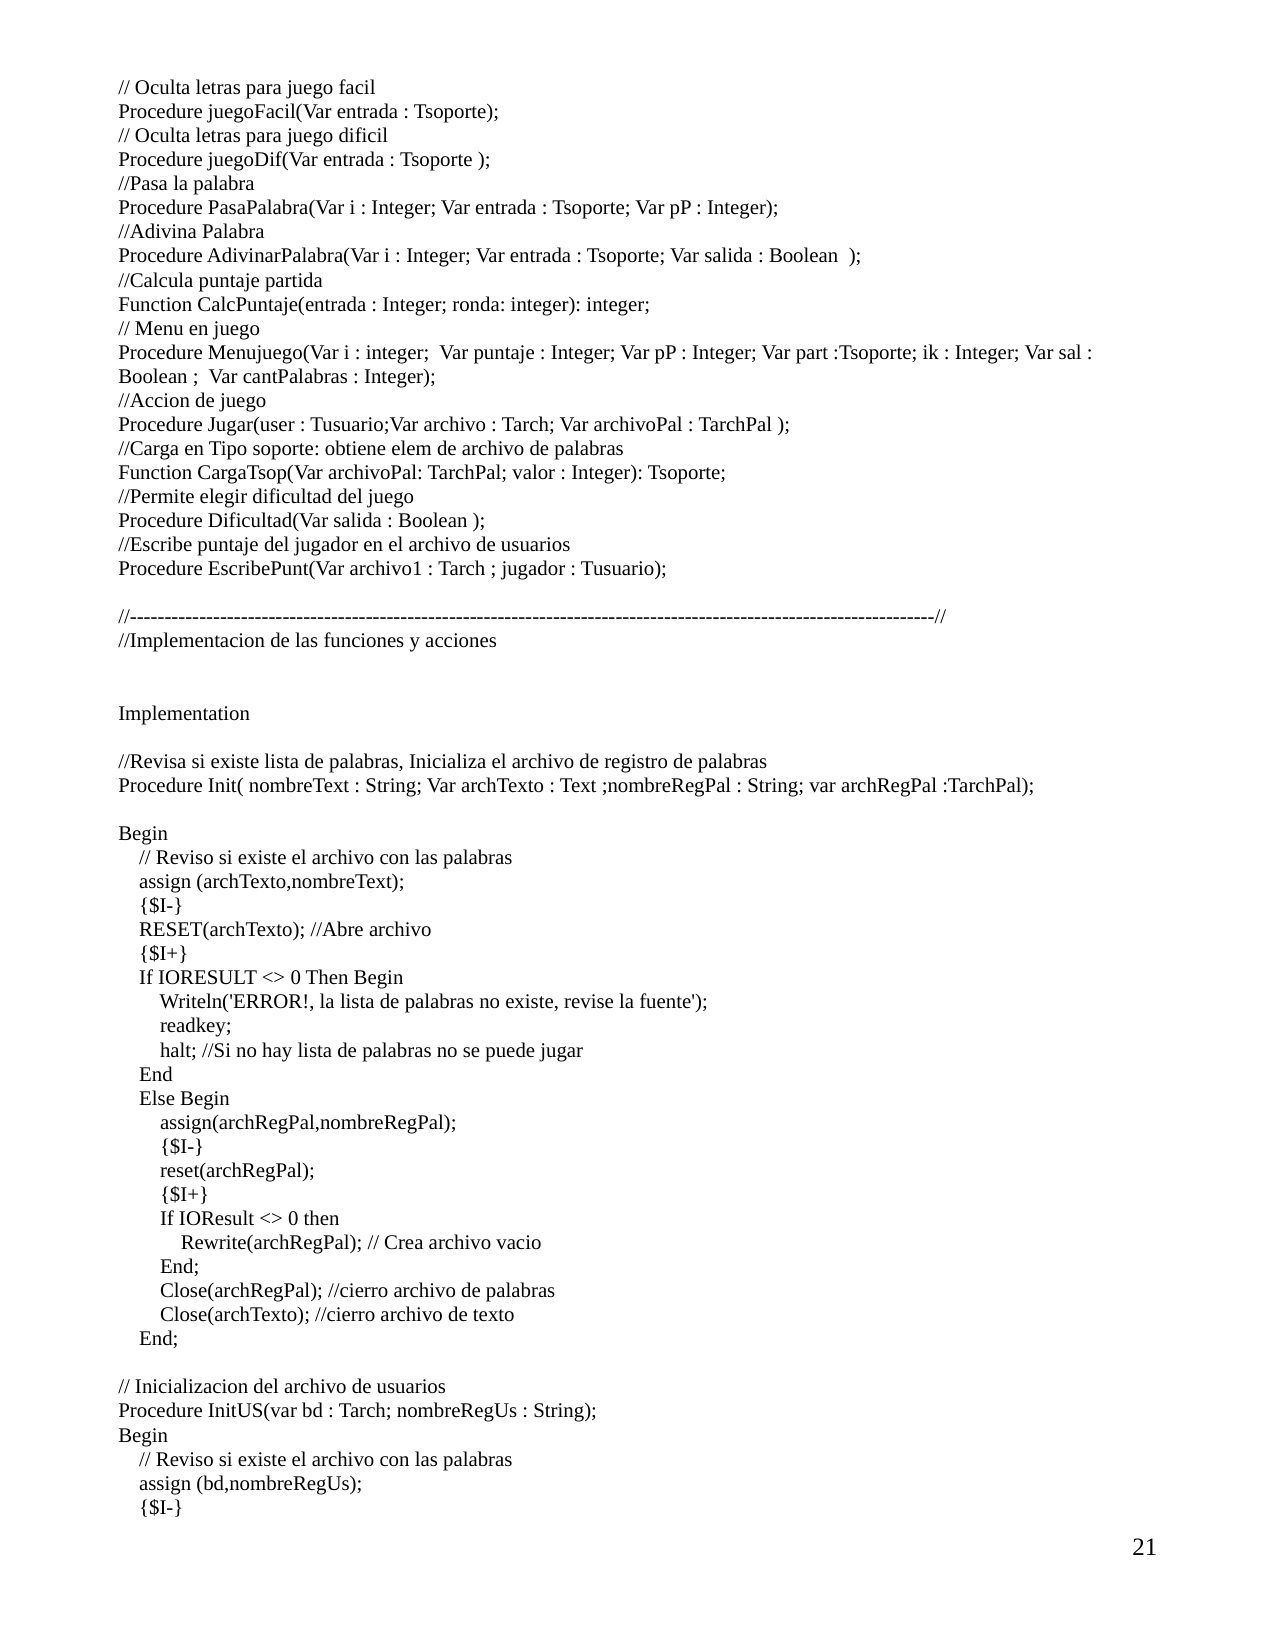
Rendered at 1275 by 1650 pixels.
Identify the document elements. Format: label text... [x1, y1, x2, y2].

text Procedure juegoFacil(Var entrada : Tsoporte); [118, 99, 1157, 123]
text Function CalcPuntaje(entrada : Integer; ronda: integer): integer; [118, 292, 1157, 316]
text End [118, 1062, 1157, 1086]
text //Escribe puntaje del jugador en el archivo de usuarios [118, 532, 1157, 556]
text // Menu en juego [118, 316, 1157, 340]
text RESET(archTexto); //Abre archivo [118, 917, 1157, 941]
text Procedure PasaPalabra(Var i : Integer; Var entrada : Tsoporte; Var pP : Integer); [118, 195, 1157, 219]
text //Adivina Palabra [118, 219, 1157, 243]
text //--------------------------------------------------------------------------------------------------------------------// [118, 604, 1157, 628]
text {$I+} [118, 1182, 1157, 1206]
text End; [118, 1326, 1157, 1350]
text Implementation [118, 701, 1157, 725]
text Close(archTexto); //cierro archivo de texto [118, 1302, 1157, 1326]
text {$I-} [118, 1495, 1157, 1519]
text Begin [118, 1422, 1157, 1447]
text halt; //Si no hay lista de palabras no se puede jugar [118, 1037, 1157, 1062]
text Rewrite(archRegPal); // Crea archivo vacio [118, 1230, 1157, 1254]
text {$I-} [118, 893, 1157, 917]
text Begin [118, 821, 1157, 845]
text Procedure Jugar(user : Tusuario;Var archivo : Tarch; Var archivoPal : TarchPal ); [118, 412, 1157, 436]
text //Revisa si existe lista de palabras, Inicializa el archivo de registro de palabras [118, 749, 1157, 773]
text Procedure Dificultad(Var salida : Boolean ); [118, 508, 1157, 532]
text // Reviso si existe el archivo con las palabras [118, 845, 1157, 869]
text readkey; [118, 1013, 1157, 1037]
text assign (archTexto,nombreText); [118, 869, 1157, 893]
text Close(archRegPal); //cierro archivo de palabras [118, 1278, 1157, 1302]
text Procedure InitUS(var bd : Tarch; nombreRegUs : String); [118, 1398, 1157, 1422]
text // Oculta letras para juego dificil [118, 123, 1157, 147]
text // Oculta letras para juego facil [118, 75, 1157, 99]
text If IOResult <> 0 then [118, 1206, 1157, 1230]
text Function CargaTsop(Var archivoPal: TarchPal; valor : Integer): Tsoporte; [118, 460, 1157, 484]
text //Implementacion de las funciones y acciones [118, 628, 1157, 652]
text //Permite elegir dificultad del juego [118, 484, 1157, 508]
text Writeln('ERROR!, la lista de palabras no existe, revise la fuente'); [118, 989, 1157, 1013]
text assign (bd,nombreRegUs); [118, 1471, 1157, 1495]
text //Pasa la palabra [118, 171, 1157, 195]
text {$I-} [118, 1134, 1157, 1158]
text Procedure juegoDif(Var entrada : Tsoporte ); [118, 147, 1157, 171]
text Procedure AdivinarPalabra(Var i : Integer; Var entrada : Tsoporte; Var salida : Boolean ); [118, 243, 1157, 267]
text //Accion de juego [118, 388, 1157, 412]
text reset(archRegPal); [118, 1158, 1157, 1182]
text Procedure EscribePunt(Var archivo1 : Tarch ; jugador : Tusuario); [118, 556, 1157, 580]
text //Carga en Tipo soporte: obtiene elem de archivo de palabras [118, 436, 1157, 460]
text // Reviso si existe el archivo con las palabras [118, 1447, 1157, 1471]
text assign(archRegPal,nombreRegPal); [118, 1110, 1157, 1134]
text End; [118, 1254, 1157, 1278]
text If IORESULT <> 0 Then Begin [118, 965, 1157, 989]
text Else Begin [118, 1086, 1157, 1110]
text // Inicializacion del archivo de usuarios [118, 1374, 1157, 1398]
text Procedure Init( nombreText : String; Var archTexto : Text ;nombreRegPal : String; var archRegPal :TarchPal); [118, 773, 1157, 797]
text Procedure Menujuego(Var i : integer; Var puntaje : Integer; Var pP : Integer; Var part :Tsoporte; ik : Integer; Var sal : Boolean ; Var cantPalabras : Integer); [118, 340, 1157, 388]
text //Calcula puntaje partida [118, 267, 1157, 292]
text {$I+} [118, 941, 1157, 965]
